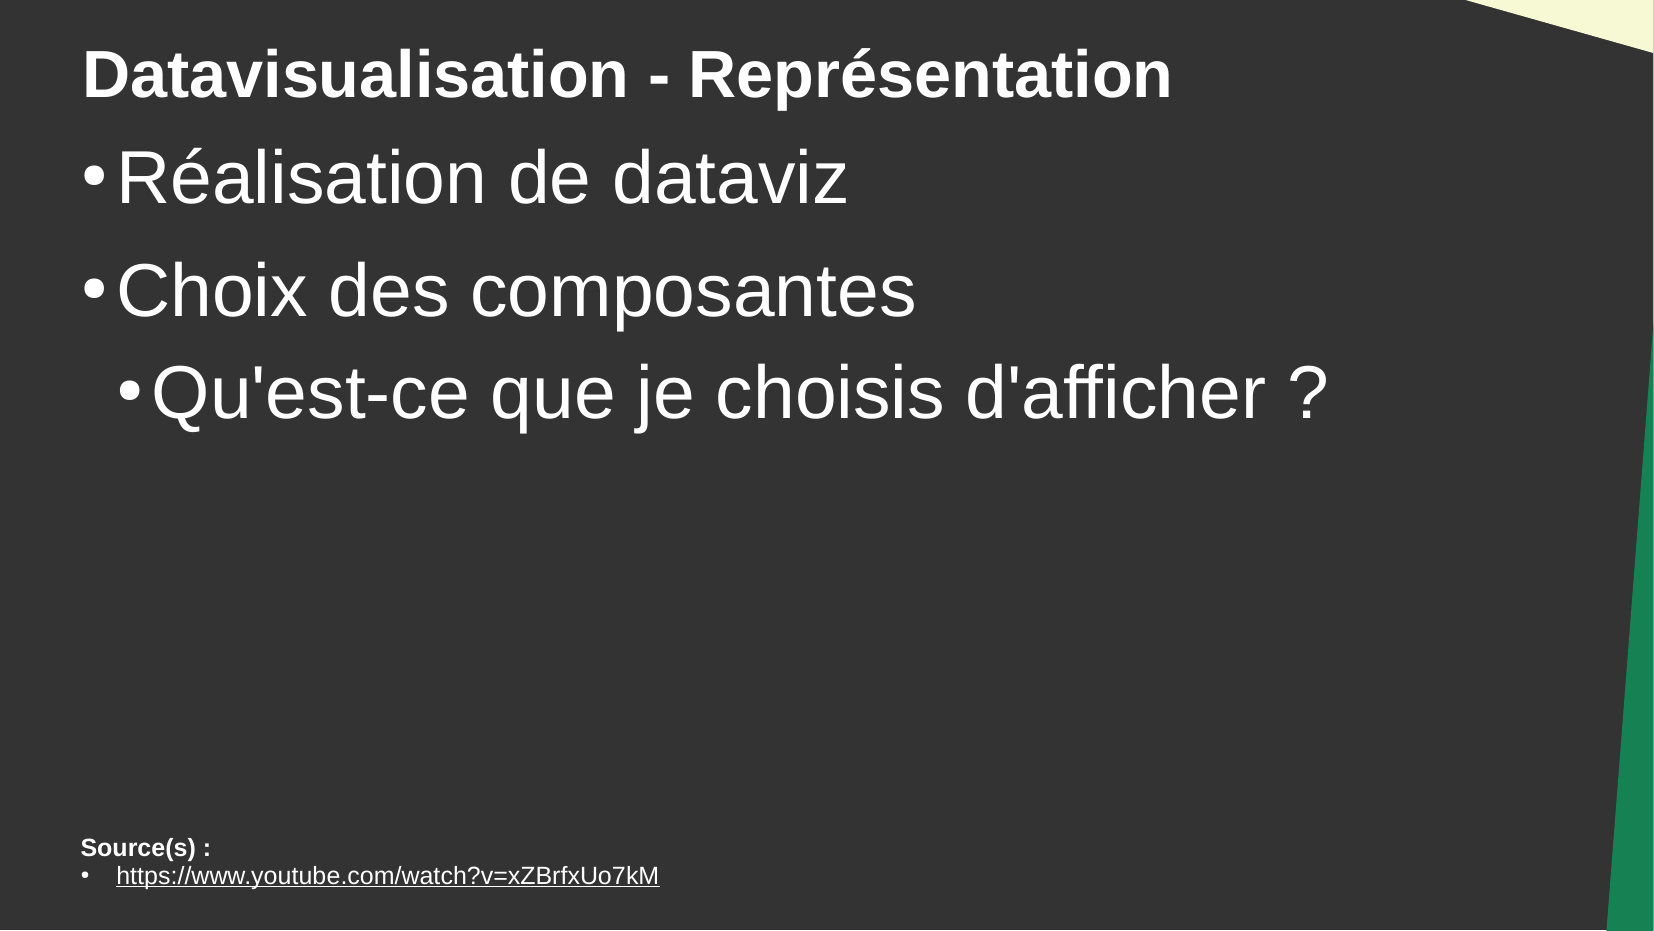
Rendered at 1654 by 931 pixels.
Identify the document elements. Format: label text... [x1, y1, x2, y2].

list Réalisation de dataviz Choix des composantes Qu'est-ce que je choisis d'afficher ? [80, 135, 1560, 762]
text_box Source(s) : https://www.youtube.com/watch?v=xZBrfxUo7kM [65, 826, 1483, 926]
text_box [1606, 315, 1654, 931]
text_box [1465, 0, 1654, 54]
title Datavisualisation - Représentation [82, 37, 1571, 122]
